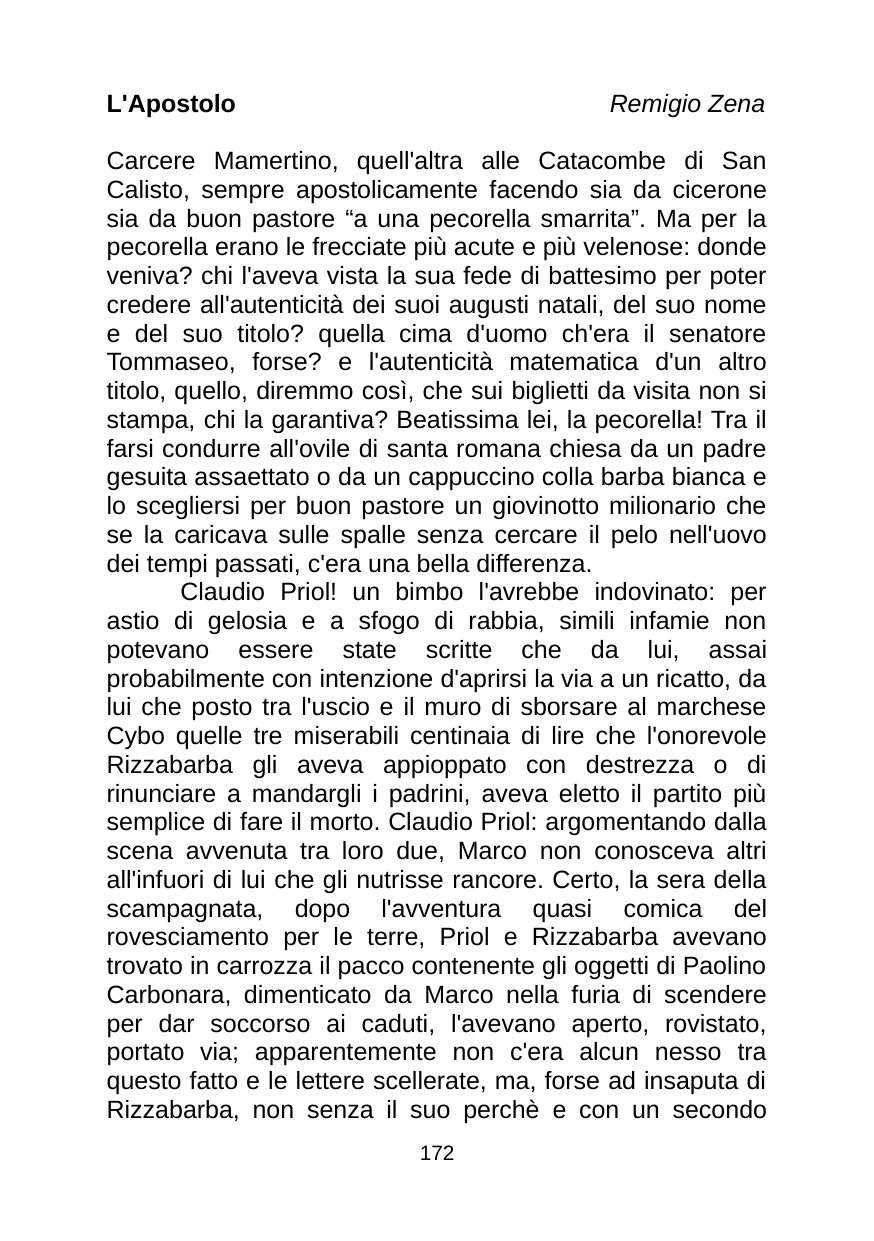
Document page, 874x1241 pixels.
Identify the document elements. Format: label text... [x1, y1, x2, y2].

text Claudio Priol! un bimbo l'avrebbe indovinato: per astio di gelosia e a sfogo di rabbia, simili infamie non potevano essere state scritte che da lui, assai probabilmente con intenzione d'aprirsi la via a un ricatto, da lui che posto tra l'uscio e il muro di sborsare al marchese Cybo quelle tre miserabili centinaia di lire che l'onorevole Rizzabarba gli aveva appioppato con destrezza o di rinunciare a mandargli i padrini, aveva eletto il partito più semplice di fare il morto. Claudio Priol: argomentando dalla scena avvenuta tra loro due, Marco non conosceva altri all'infuori di lui che gli nutrisse rancore. Certo, la sera della scampagnata, dopo l'avventura quasi comica del rovesciamento per le terre, Priol e Rizzabarba avevano trovato in carrozza il pacco contenente gli oggetti di Paolino Carbonara, dimenticato da Marco nella furia di scendere per dar soccorso ai caduti, l'avevano aperto, rovistato, portato via; apparentemente non c'era alcun nesso tra questo fatto e le lettere scellerate, ma, forse ad insaputa di Rizzabarba, non senza il suo perchè e con un secondo [106, 577, 768, 1124]
text Carcere Mamertino, quell'altra alle Catacombe di San Calisto, sempre apostolicamente facendo sia da cicerone sia da buon pastore “a una pecorella smarrita”. Ma per la pecorella erano le frecciate più acute e più velenose: donde veniva? chi l'aveva vista la sua fede di battesimo per poter credere all'autenticità dei suoi augusti natali, del suo nome e del suo titolo? quella cima d'uomo ch'era il senatore Tommaseo, forse? e l'autenticità matematica d'un altro titolo, quello, diremmo così, che sui biglietti da visita non si stampa, chi la garantiva? Beatissima lei, la pecorella! Tra il farsi condurre all'ovile di santa romana chiesa da un padre gesuita assaettato o da un cappuccino colla barba bianca e lo scegliersi per buon pastore un giovinotto milionario che se la caricava sulle spalle senza cercare il pelo nell'uovo dei tempi passati, c'era una bella differenza. [106, 146, 768, 577]
